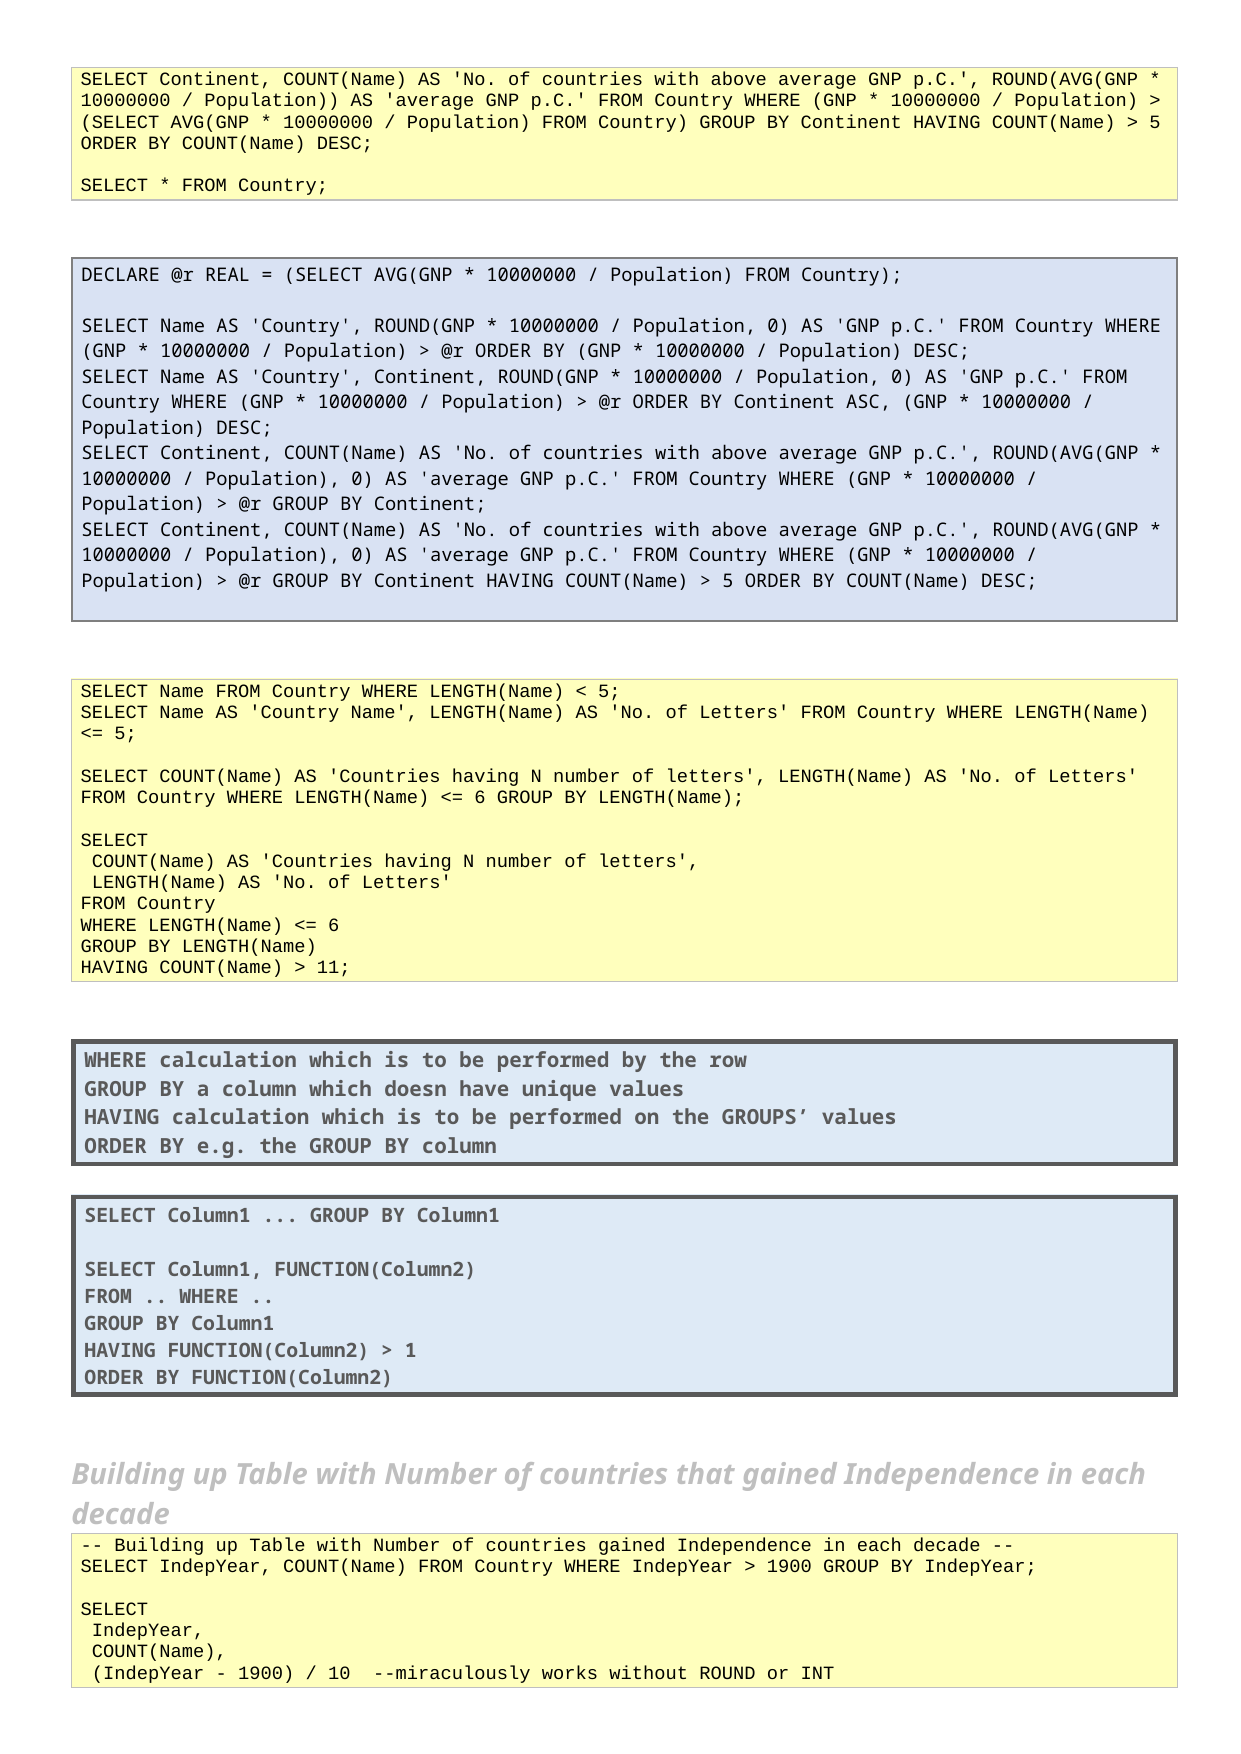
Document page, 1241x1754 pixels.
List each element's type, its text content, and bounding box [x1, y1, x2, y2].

text GROUP BY a column which doesn have unique values [76, 1067, 1173, 1096]
text SELECT * FROM Country; [72, 173, 1177, 199]
text Building up Table with Number of countries that gained Independence in each decade [71, 1453, 1178, 1533]
text DECLARE @r REAL = (SELECT AVG(GNP * 10000000 / Population) FROM Country); [73, 259, 1176, 283]
text HAVING calculation which is to be performed on the GROUPS’ values [76, 1096, 1173, 1124]
text SELECT [72, 1597, 1177, 1618]
text SELECT Name FROM Country WHERE LENGTH(Name) < 5; [72, 680, 1177, 700]
text SELECT Name AS 'Country', Continent, ROUND(GNP * 10000000 / Population, 0) AS 'GNP p.C.' FROM Country WHERE (GNP * 10000000 / Population) > @r ORDER BY Continent ASC, (GNP * 10000000 / Population) DESC; [73, 359, 1176, 436]
text SELECT Continent, COUNT(Name) AS 'No. of countries with above average GNP p.C.', ROUND(AVG(GNP * 10000000 / Population)) AS 'average GNP p.C.' FROM Country WHERE (GNP * 10000000 / Population) > (SELECT AVG(GNP * 10000000 / Population) FROM Country) GROUP BY Continent HAVING COUNT(Name) > 5 ORDER BY COUNT(Name) DESC; [72, 68, 1177, 152]
text SELECT Column1 ... GROUP BY Column1 [76, 1199, 1173, 1221]
text SELECT Name AS 'Country Name', LENGTH(Name) AS 'No. of Letters' FROM Country WHERE LENGTH(Name) <= 5; [72, 700, 1177, 742]
text SELECT IndepYear, COUNT(Name) FROM Country WHERE IndepYear > 1900 GROUP BY IndepYear; [72, 1554, 1177, 1575]
text SELECT Continent, COUNT(Name) AS 'No. of countries with above average GNP p.C.', ROUND(AVG(GNP * 10000000 / Population), 0) AS 'average GNP p.C.' FROM Country WHERE (GNP * 10000000 / Population) > @r GROUP BY Continent HAVING COUNT(Name) > 5 ORDER BY COUNT(Name) DESC; [73, 512, 1176, 589]
text GROUP BY Column1 [76, 1302, 1173, 1329]
text IndepYear, [72, 1618, 1177, 1639]
text SELECT Continent, COUNT(Name) AS 'No. of countries with above average GNP p.C.', ROUND(AVG(GNP * 10000000 / Population), 0) AS 'average GNP p.C.' FROM Country WHERE (GNP * 10000000 / Population) > @r GROUP BY Continent; [73, 436, 1176, 512]
text COUNT(Name), [72, 1639, 1177, 1660]
text GROUP BY LENGTH(Name) [72, 933, 1177, 955]
text ORDER BY e.g. the GROUP BY column [76, 1124, 1173, 1162]
text WHERE LENGTH(Name) <= 6 [72, 912, 1177, 933]
text HAVING FUNCTION(Column2) > 1 [76, 1329, 1173, 1356]
text (IndepYear - 1900) / 10 --miraculously works without ROUND or INT [72, 1660, 1177, 1687]
text HAVING COUNT(Name) > 11; [72, 955, 1177, 981]
text SELECT Column1, FUNCTION(Column2) [76, 1248, 1173, 1275]
text SELECT COUNT(Name) AS 'Countries having N number of letters', LENGTH(Name) AS 'No. of Letters' FROM Country WHERE LENGTH(Name) <= 6 GROUP BY LENGTH(Name); [72, 763, 1177, 806]
text LENGTH(Name) AS 'No. of Letters' [72, 870, 1177, 891]
text FROM Country [72, 891, 1177, 912]
text SELECT [72, 827, 1177, 848]
text ORDER BY FUNCTION(Column2) [76, 1356, 1173, 1392]
text WHERE calculation which is to be performed by the row [76, 1044, 1173, 1067]
text FROM .. WHERE .. [76, 1275, 1173, 1302]
text COUNT(Name) AS 'Countries having N number of letters', [72, 848, 1177, 870]
text SELECT Name AS 'Country', ROUND(GNP * 10000000 / Population, 0) AS 'GNP p.C.' FROM Country WHERE (GNP * 10000000 / Population) > @r ORDER BY (GNP * 10000000 / Population) DESC; [73, 308, 1176, 359]
text -- Building up Table with Number of countries gained Independence in each decade -- [72, 1534, 1177, 1554]
